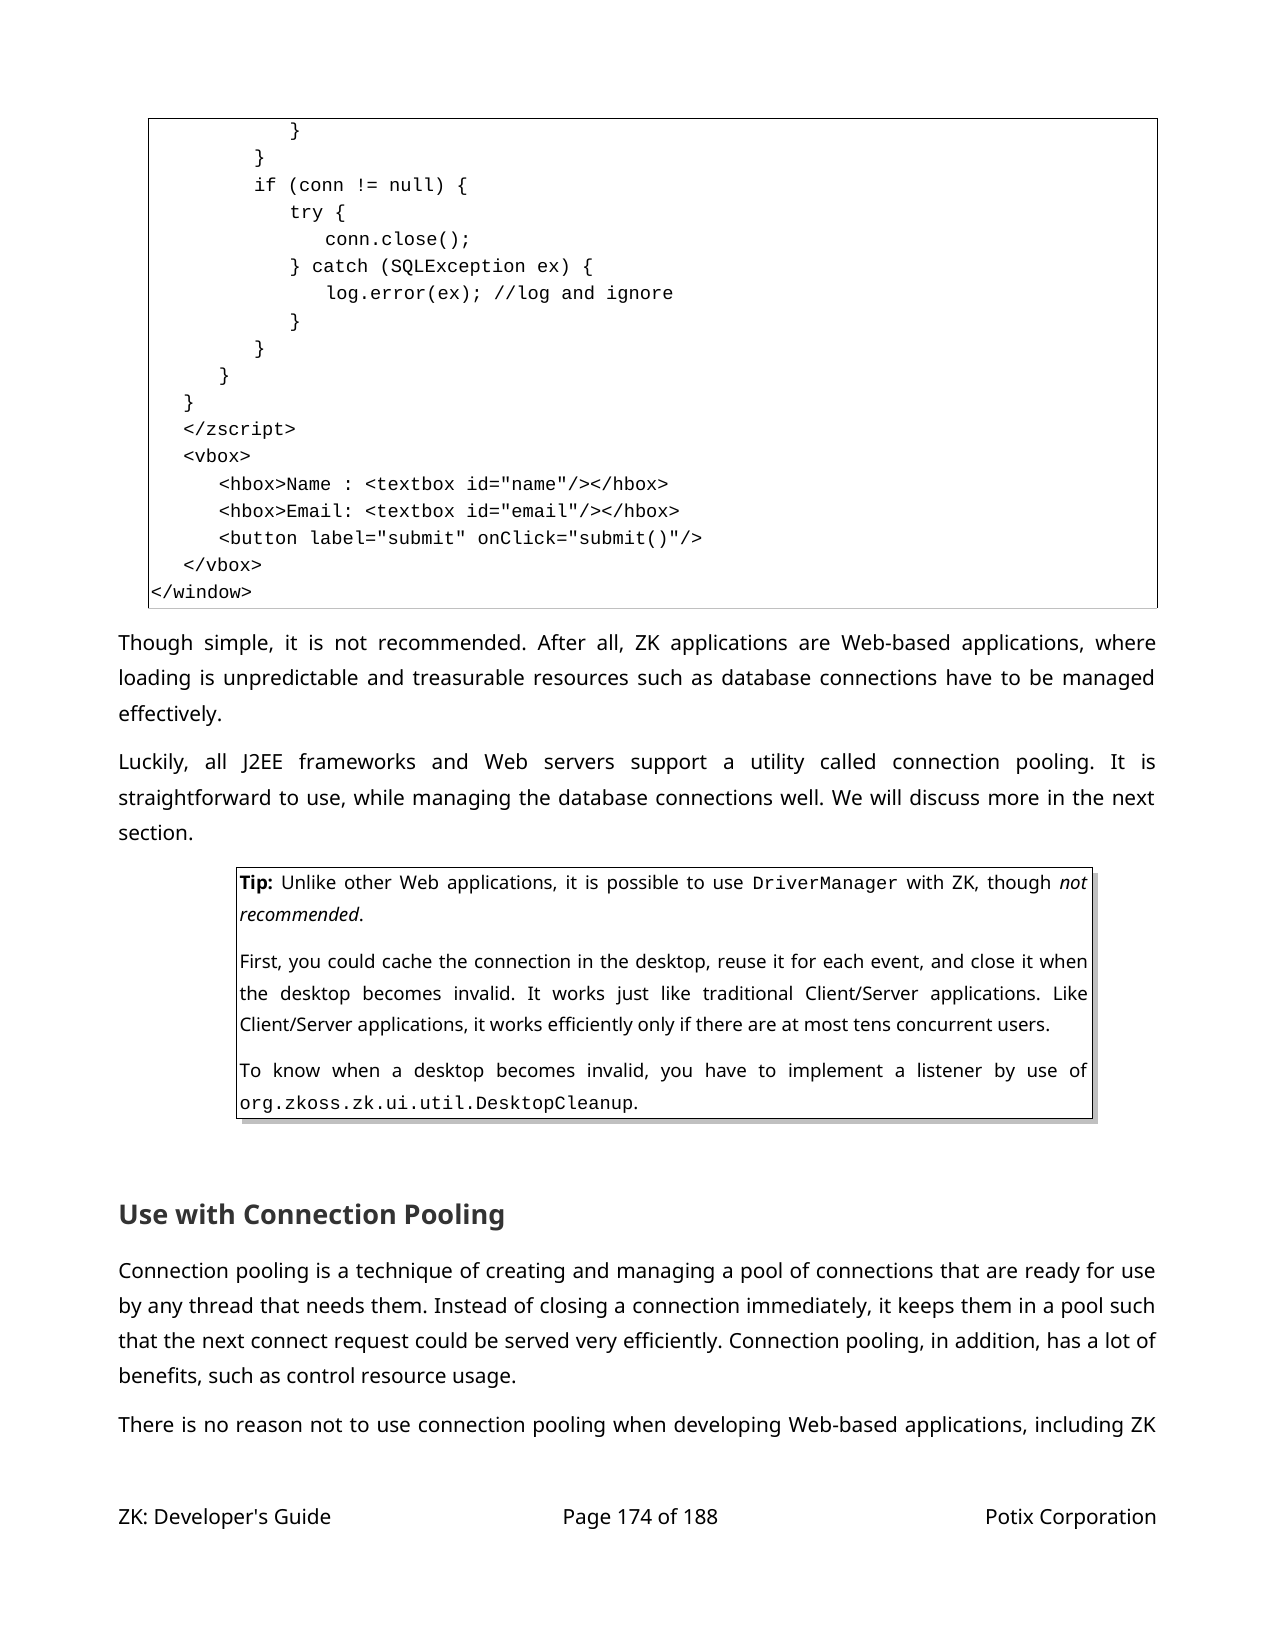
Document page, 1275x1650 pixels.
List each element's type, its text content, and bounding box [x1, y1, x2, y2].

text try { [149, 200, 1157, 224]
text Luckily, all J2EE frameworks and Web servers support a utility called connection pooling. It is straightforward to use, while managing the database connections well. We will discuss more in the next section. [118, 747, 1157, 846]
text } [149, 145, 1157, 169]
text } [149, 119, 1157, 142]
text <hbox>Email: <textbox id="email"/></hbox> [149, 499, 1157, 523]
text Connection pooling is a technique of creating and managing a pool of connections that are ready for use by any thread that needs them. Instead of closing a connection immediately, it keeps them in a pool such that the next connect request could be served very efficiently. Connection pooling, in addition, has a lot of benefits, such as control resource usage. [118, 1256, 1157, 1389]
text There is no reason not to use connection pooling when developing Web-based applications, including ZK [118, 1410, 1157, 1438]
text Tip: Unlike other Web applications, it is possible to use DriverManager with ZK, though not recommended. [237, 868, 1092, 927]
text } catch (SQLException ex) { [149, 254, 1157, 278]
text <button label="submit" onClick="submit()"/> [149, 526, 1157, 550]
text } [149, 363, 1157, 387]
text Though simple, it is not recommended. After all, ZK applications are Web-based applications, where loading is unpredictable and treasurable resources such as database connections have to be managed effectively. [118, 628, 1157, 727]
text </window> [149, 580, 1157, 608]
text if (conn != null) { [149, 172, 1157, 197]
text First, you could cache the connection in the desktop, reuse it for each event, and close it when the desktop becomes invalid. It works just like traditional Client/Server applications. Like Client/Server applications, it works efficiently only if there are at most tens concurrent users. [237, 945, 1092, 1037]
text <vbox> [149, 444, 1157, 469]
text </vbox> [149, 553, 1157, 577]
text } [149, 308, 1157, 333]
text } [149, 390, 1157, 414]
text To know when a desktop becomes invalid, you have to implement a listener by use of org.zkoss.zk.ui.util.DesktopCleanup. [237, 1055, 1092, 1118]
text </zscript> [149, 417, 1157, 441]
text log.error(ex); //log and ignore [149, 281, 1157, 306]
text } [149, 336, 1157, 360]
text conn.close(); [149, 227, 1157, 251]
subtitle Use with Connection Pooling [118, 1195, 1157, 1232]
text <hbox>Name : <textbox id="name"/></hbox> [149, 472, 1157, 496]
